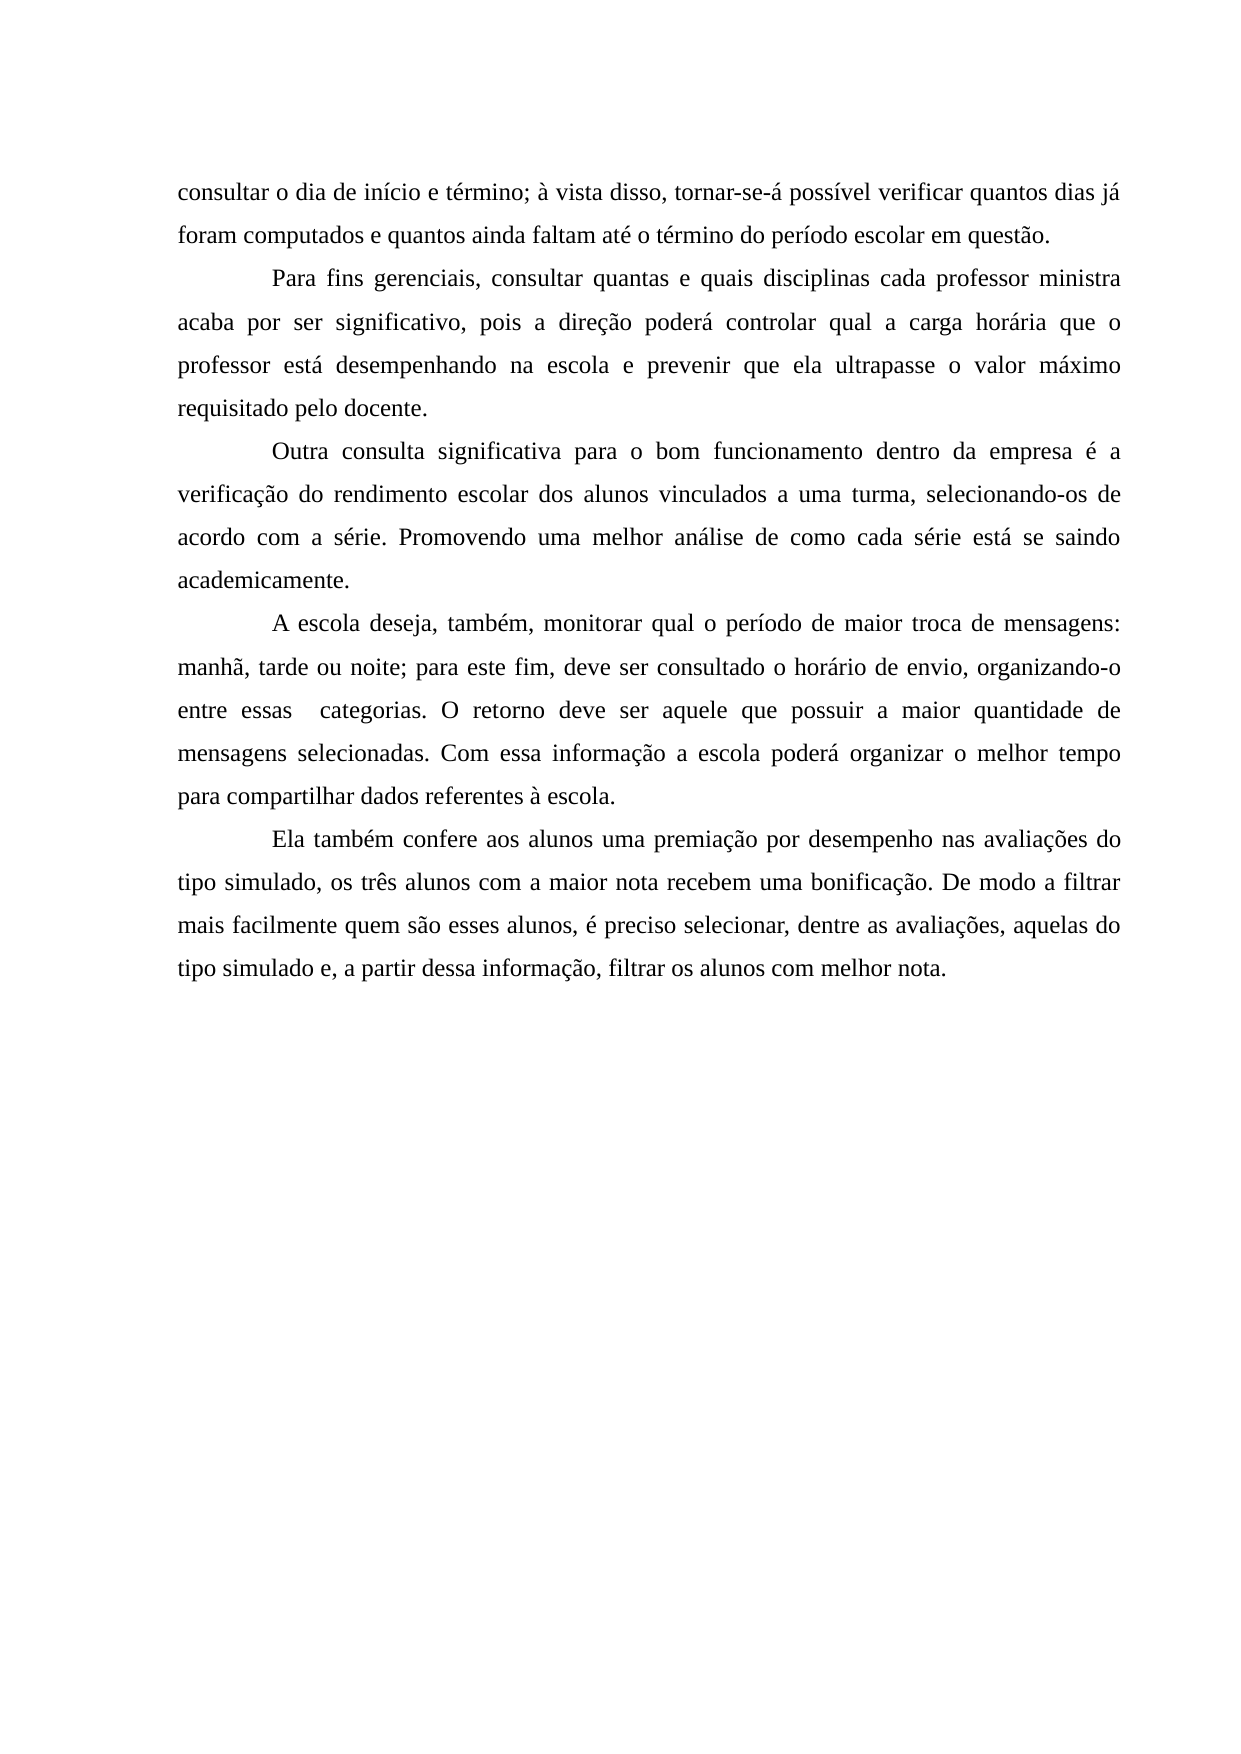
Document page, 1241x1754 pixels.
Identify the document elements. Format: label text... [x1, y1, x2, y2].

text Para fins gerenciais, consultar quantas e quais disciplinas cada professor ministra acaba por ser significativo, pois a direção poderá controlar qual a carga horária que o professor está desempenhando na escola e prevenir que ela ultrapasse o valor máximo requisitado pelo docente. [177, 263, 1122, 422]
text consultar o dia de início e término; à vista disso, tornar-se-á possível verificar quantos dias já foram computados e quantos ainda faltam até o término do período escolar em questão. [177, 177, 1122, 249]
text Outra consulta significativa para o bom funcionamento dentro da empresa é a verificação do rendimento escolar dos alunos vinculados a uma turma, selecionando-os de acordo com a série. Promovendo uma melhor análise de como cada série está se saindo academicamente. [177, 436, 1122, 594]
text A escola deseja, também, monitorar qual o período de maior troca de mensagens: manhã, tarde ou noite; para este fim, deve ser consultado o horário de envio, organizando-o entre essas categorias. O retorno deve ser aquele que possuir a maior quantidade de mensagens selecionadas. Com essa informação a escola poderá organizar o melhor tempo para compartilhar dados referentes à escola. [177, 608, 1122, 810]
text Ela também confere aos alunos uma premiação por desempenho nas avaliações do tipo simulado, os três alunos com a maior nota recebem uma bonificação. De modo a filtrar mais facilmente quem são esses alunos, é preciso selecionar, dentre as avaliações, aquelas do tipo simulado e, a partir dessa informação, filtrar os alunos com melhor nota. [177, 824, 1122, 982]
